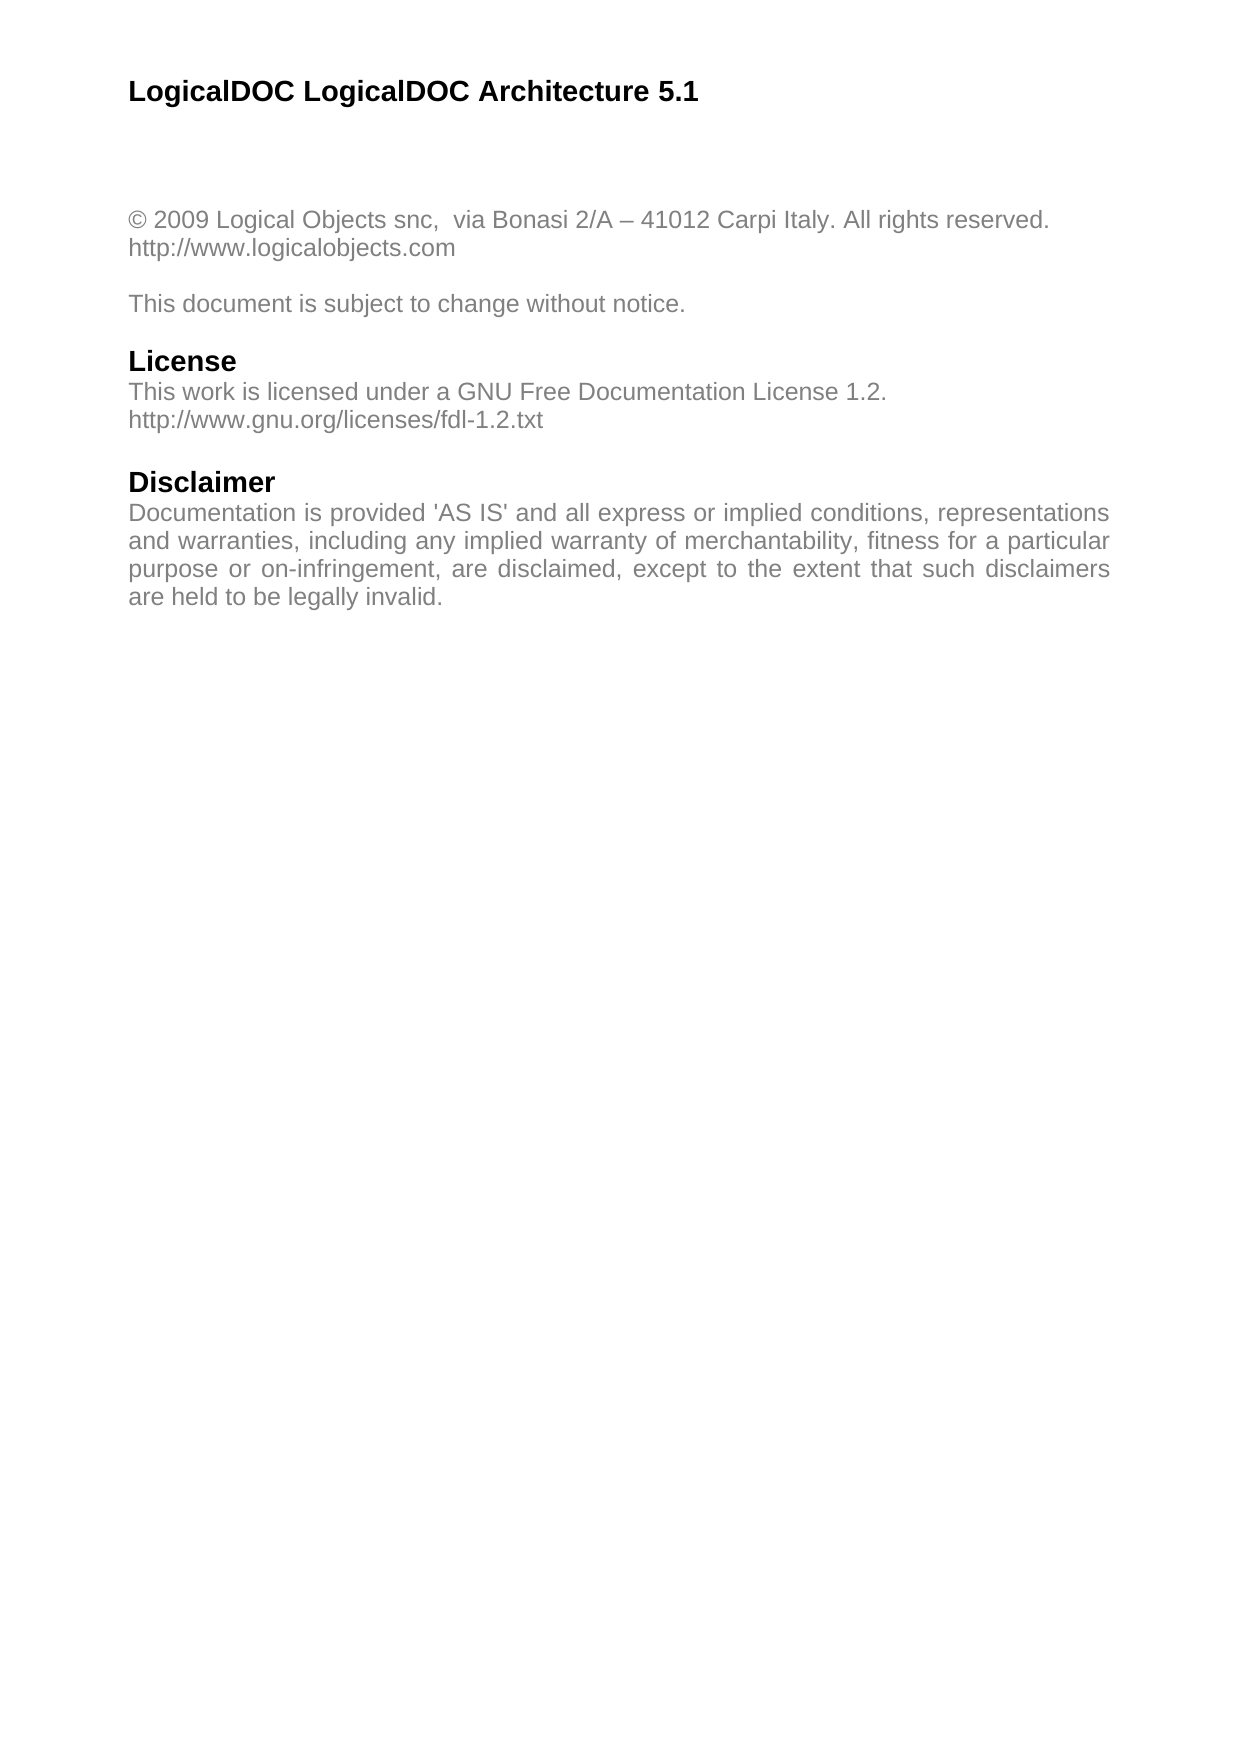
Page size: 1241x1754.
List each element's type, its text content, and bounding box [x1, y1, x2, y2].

text This document is subject to change without notice. [128, 289, 1112, 317]
text © 2009 Logical Objects snc, via Bonasi 2/A – 41012 Carpi Italy. All rights reserved. [128, 206, 1112, 234]
text http://www.logicalobjects.com [128, 234, 1112, 262]
text This work is licensed under a GNU Free Documentation License 1.2. [128, 378, 1112, 406]
text Disclaimer [128, 466, 1112, 499]
text License [128, 345, 1112, 378]
text http://www.gnu.org/licenses/fdl-1.2.txt [128, 406, 1112, 434]
text Documentation is provided 'AS IS' and all express or implied conditions, representations and warranties, including any implied warranty of merchantability, fitness for a particular purpose or on-infringement, are disclaimed, except to the extent that such disclaimers are held to be legally invalid. [128, 499, 1112, 611]
